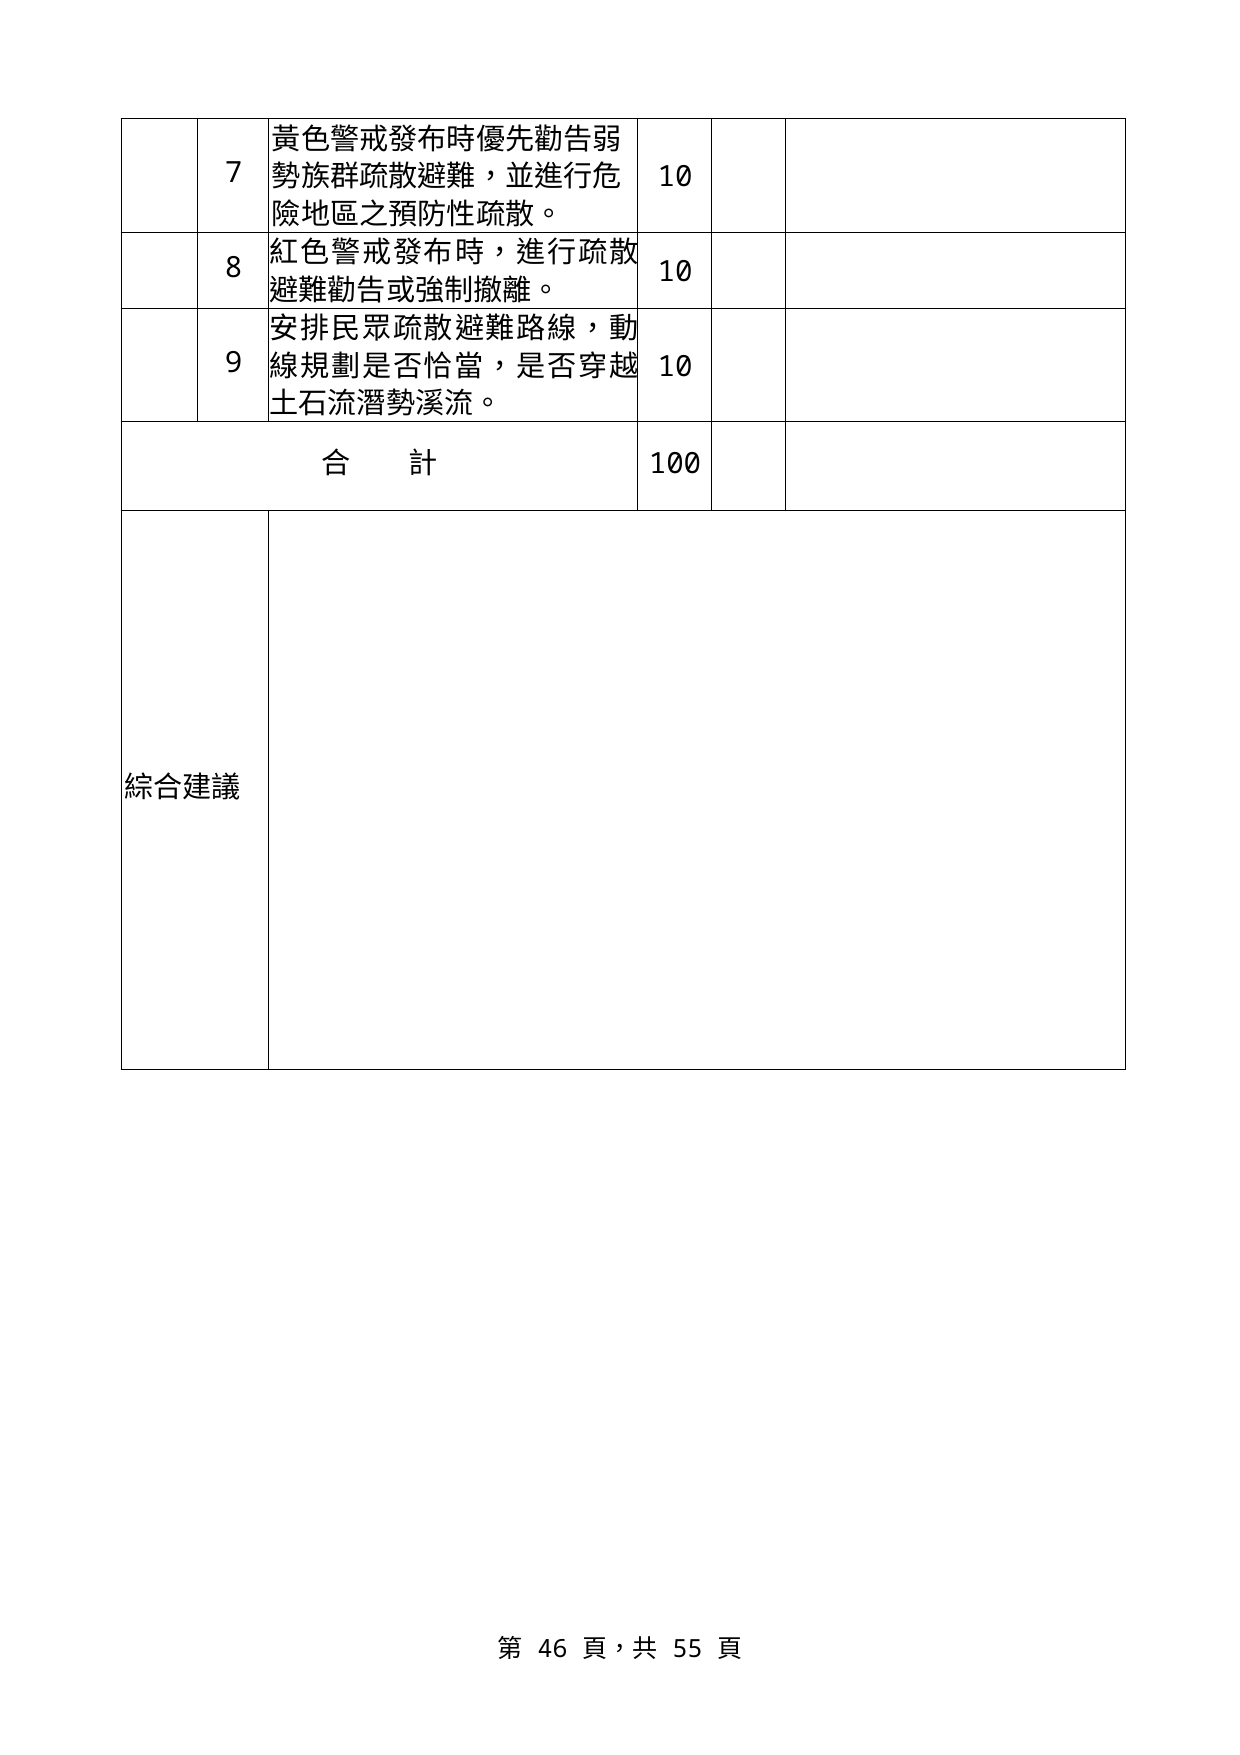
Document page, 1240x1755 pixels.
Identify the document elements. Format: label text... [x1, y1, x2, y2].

table_cell 10 [638, 119, 711, 232]
table_cell 黃色警戒發布時優先勸告弱勢族群疏散避難，並進行危險地區之預防性疏散。 [269, 119, 637, 232]
table_cell [712, 309, 785, 421]
table_cell [712, 233, 785, 308]
table_cell [786, 309, 1125, 421]
table_cell [712, 422, 785, 510]
table_cell 10 [638, 233, 711, 308]
table_cell [786, 119, 1125, 232]
table_cell 100 [638, 422, 711, 510]
table_cell 綜合建議 [122, 511, 268, 1069]
table_cell [786, 422, 1125, 510]
table_cell [122, 309, 197, 421]
table_cell 紅色警戒發布時，進行疏散避難勸告或強制撤離。 [269, 233, 637, 308]
table_cell 7 [198, 119, 268, 232]
table_cell 9 [198, 309, 268, 421]
table_cell 安排民眾疏散避難路線，動線規劃是否恰當，是否穿越土石流潛勢溪流。 [269, 309, 637, 421]
table_cell 合 計 [122, 422, 637, 510]
table_cell [269, 511, 1125, 1069]
table_cell [712, 119, 785, 232]
table_cell [122, 119, 197, 232]
table_cell [122, 233, 197, 308]
table_cell 8 [198, 233, 268, 308]
table_cell [786, 233, 1125, 308]
table_cell 10 [638, 309, 711, 421]
